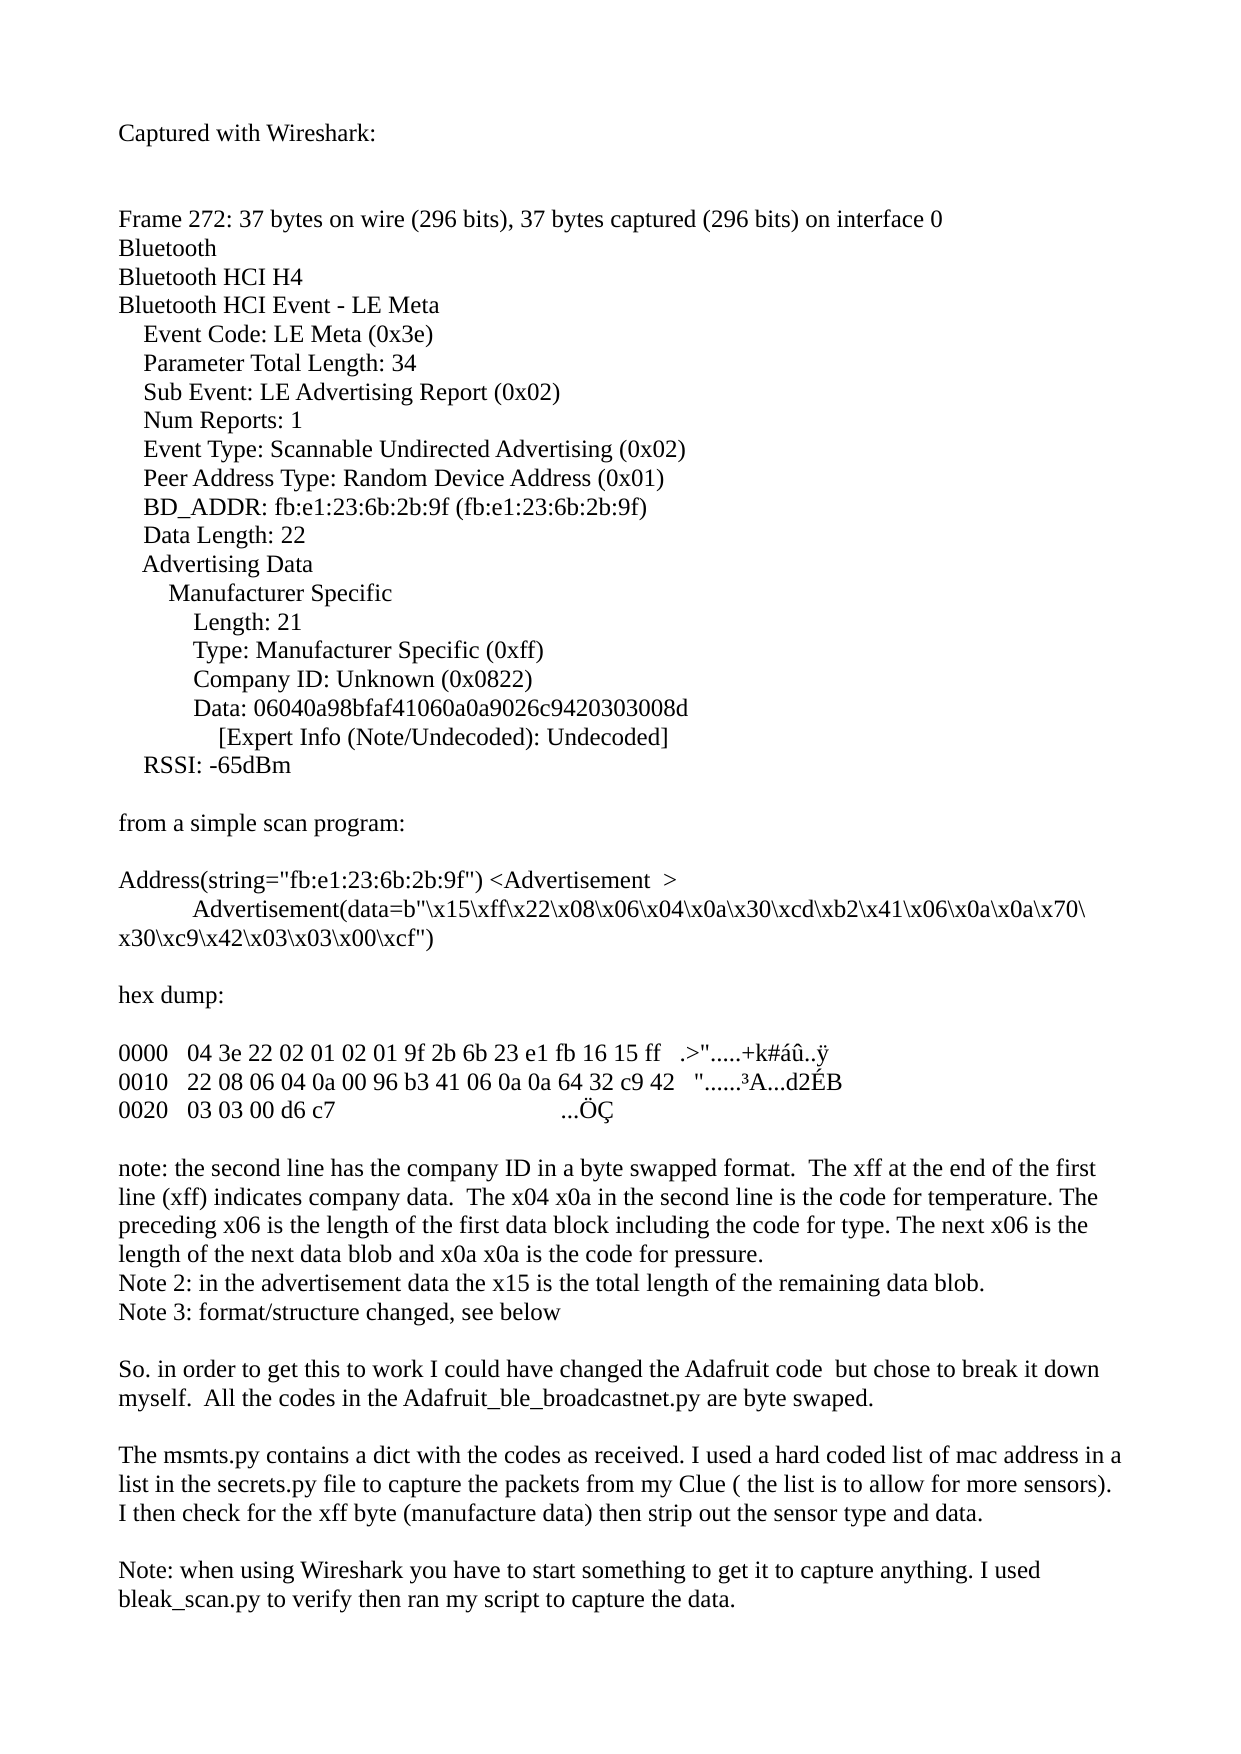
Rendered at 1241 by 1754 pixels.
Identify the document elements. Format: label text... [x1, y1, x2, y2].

text Type: Manufacturer Specific (0xff) [118, 636, 1122, 664]
text Captured with Wireshark: [118, 118, 1122, 147]
text Note 2: in the advertisement data the x15 is the total length of the remaining data blob. [118, 1268, 1122, 1297]
text Note 3: format/structure changed, see below [118, 1297, 1122, 1326]
text hex dump: [118, 981, 1122, 1009]
text Event Type: Scannable Undirected Advertising (0x02) [118, 434, 1122, 463]
text Bluetooth HCI Event - LE Meta [118, 291, 1122, 319]
text So. in order to get this to work I could have changed the Adafruit code but chose to break it down myself. All the codes in the Adafruit_ble_broadcastnet.py are byte swaped. [118, 1354, 1122, 1412]
text 0010 22 08 06 04 0a 00 96 b3 41 06 0a 0a 64 32 c9 42 "......³A...d2ÉB [118, 1067, 1122, 1096]
text [Expert Info (Note/Undecoded): Undecoded] [118, 722, 1122, 751]
text Parameter Total Length: 34 [118, 348, 1122, 377]
text Frame 272: 37 bytes on wire (296 bits), 37 bytes captured (296 bits) on interface 0 [118, 204, 1122, 233]
text Manufacturer Specific [118, 578, 1122, 607]
text Data Length: 22 [118, 521, 1122, 549]
text Address(string="fb:e1:23:6b:2b:9f") <Advertisement > [118, 866, 1122, 894]
text 0000 04 3e 22 02 01 02 01 9f 2b 6b 23 e1 fb 16 15 ff .>".....+k#áû..ÿ [118, 1038, 1122, 1067]
text Data: 06040a98bfaf41060a0a9026c9420303008d [118, 693, 1122, 722]
text Bluetooth HCI H4 [118, 262, 1122, 291]
text Bluetooth [118, 233, 1122, 262]
text Advertising Data [118, 549, 1122, 578]
text Advertisement(data=b"\x15\xff\x22\x08\x06\x04\x0a\x30\xcd\xb2\x41\x06\x0a\x0a\x70\x30\xc9\x42\x03\x03\x00\xcf") [118, 894, 1122, 952]
text from a simple scan program: [118, 808, 1122, 837]
text 0020 03 03 00 d6 c7 ...ÖÇ [118, 1096, 1122, 1124]
text BD_ADDR: fb:e1:23:6b:2b:9f (fb:e1:23:6b:2b:9f) [118, 492, 1122, 521]
text Note: when using Wireshark you have to start something to get it to capture anything. I used bleak_scan.py to verify then ran my script to capture the data. [118, 1556, 1122, 1613]
text Event Code: LE Meta (0x3e) [118, 319, 1122, 348]
text The msmts.py contains a dict with the codes as received. I used a hard coded list of mac address in a list in the secrets.py file to capture the packets from my Clue ( the list is to allow for more sensors). I then check for the xff byte (manufacture data) then strip out the sensor type and data. [118, 1441, 1122, 1527]
text Company ID: Unknown (0x0822) [118, 664, 1122, 693]
text Peer Address Type: Random Device Address (0x01) [118, 463, 1122, 492]
text Length: 21 [118, 607, 1122, 636]
text Sub Event: LE Advertising Report (0x02) [118, 377, 1122, 406]
text RSSI: -65dBm [118, 751, 1122, 779]
text Num Reports: 1 [118, 406, 1122, 434]
text note: the second line has the company ID in a byte swapped format. The xff at the end of the first line (xff) indicates company data. The x04 x0a in the second line is the code for temperature. The preceding x06 is the length of the first data block including the code for type. The next x06 is the length of the next data blob and x0a x0a is the code for pressure. [118, 1153, 1122, 1268]
